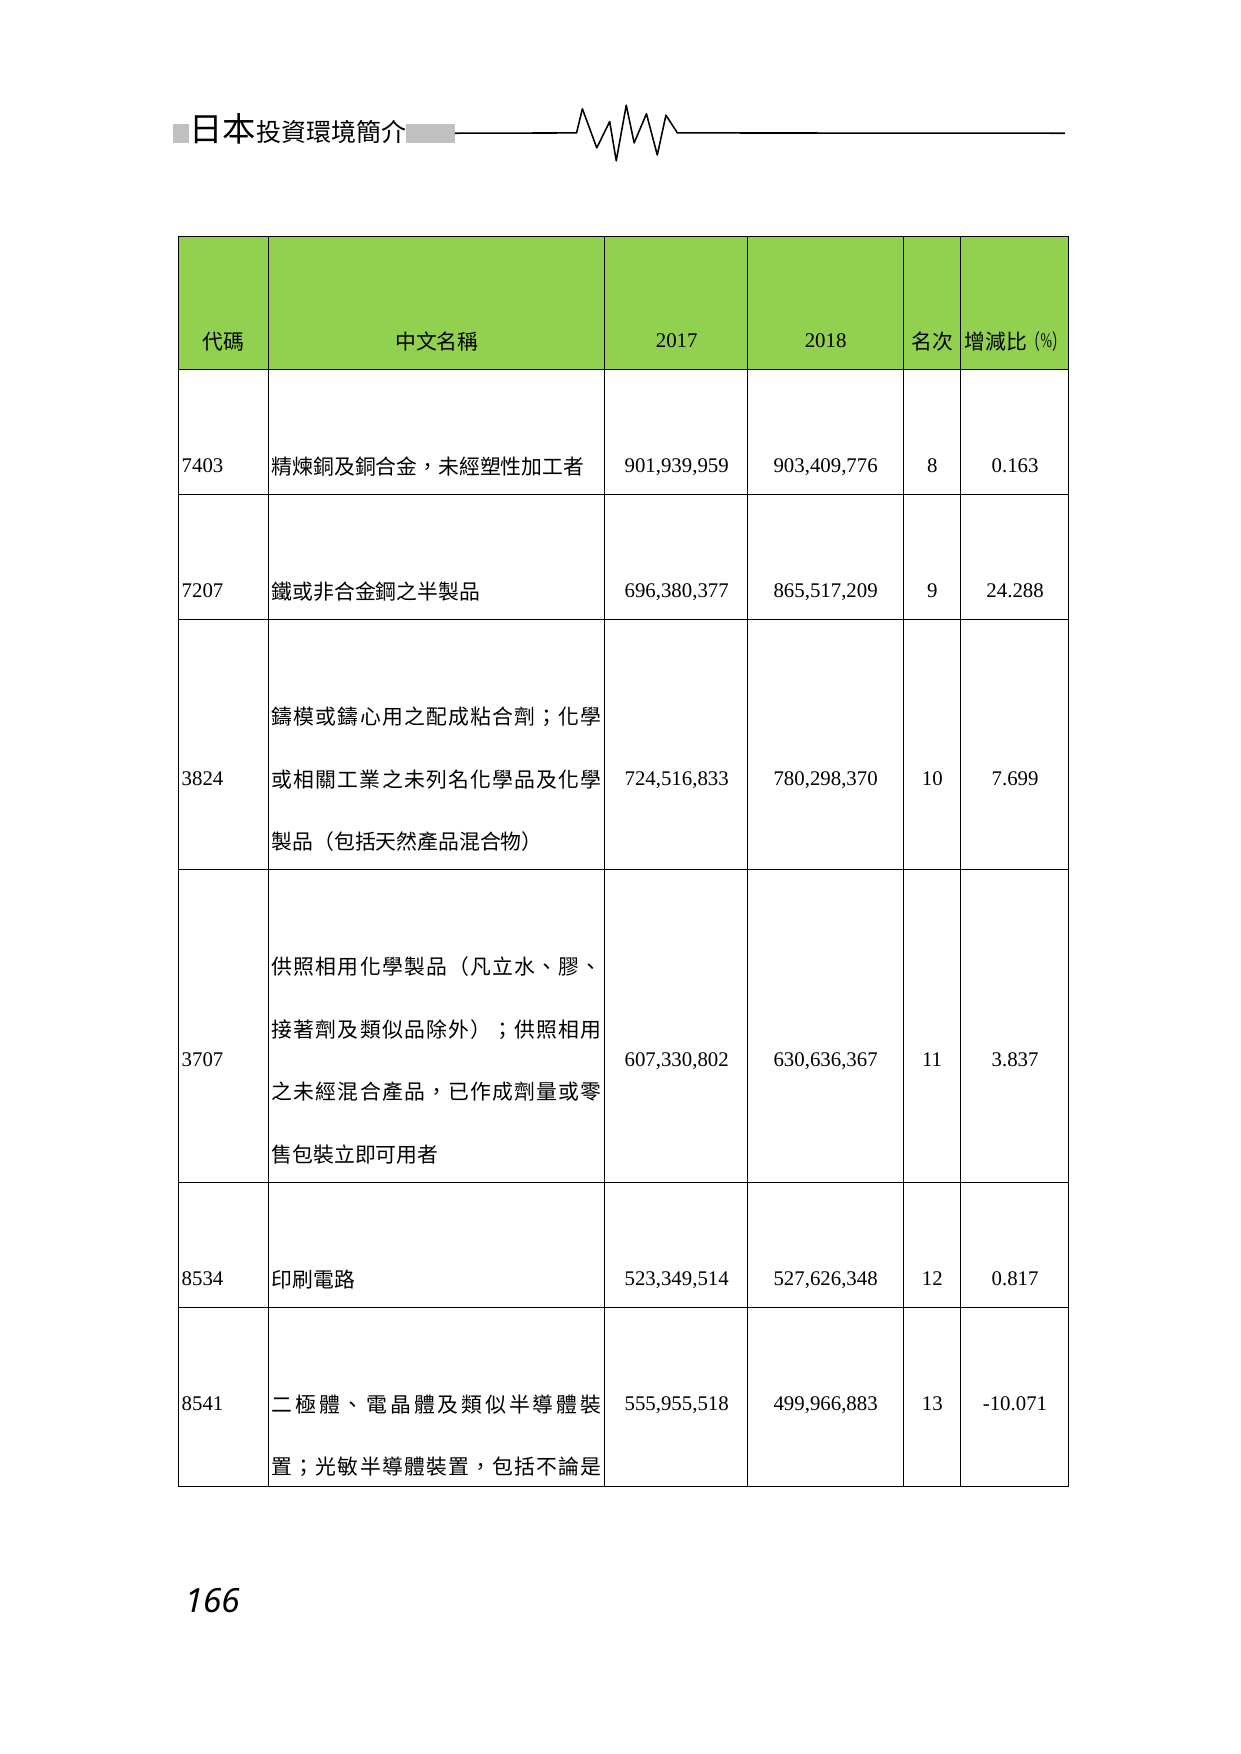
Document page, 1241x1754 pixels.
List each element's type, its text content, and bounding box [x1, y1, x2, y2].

table_cell 3707 [179, 870, 268, 1182]
table_cell 696,380,377 [605, 495, 747, 619]
table_cell 523,349,514 [605, 1183, 747, 1307]
table_cell 0.163 [961, 370, 1068, 494]
table_cell 8 [904, 370, 960, 494]
table_cell 二極體、電晶體及類似半導體裝置；光敏半導體裝置，包括不論是 [269, 1308, 604, 1486]
table_cell 8541 [179, 1308, 268, 1486]
table_cell -10.071 [961, 1308, 1068, 1486]
table_cell 903,409,776 [748, 370, 903, 494]
table_header 2018 [748, 237, 903, 369]
table_cell 555,955,518 [605, 1308, 747, 1486]
table_cell 12 [904, 1183, 960, 1307]
table_cell 8534 [179, 1183, 268, 1307]
table_header 中文名稱 [269, 237, 604, 369]
table_cell 3.837 [961, 870, 1068, 1182]
table_cell 607,330,802 [605, 870, 747, 1182]
table_cell 630,636,367 [748, 870, 903, 1182]
table_cell 7403 [179, 370, 268, 494]
table_cell 13 [904, 1308, 960, 1486]
table_header 2017 [605, 237, 747, 369]
table_cell 7207 [179, 495, 268, 619]
table_cell 865,517,209 [748, 495, 903, 619]
table_cell 鑄模或鑄心用之配成粘合劑；化學或相關工業之未列名化學品及化學製品（包括天然產品混合物） [269, 620, 604, 869]
table_cell 0.817 [961, 1183, 1068, 1307]
table_header 代碼 [179, 237, 268, 369]
table_cell 3824 [179, 620, 268, 869]
table_header 增減比（%） [961, 237, 1068, 369]
table_cell 9 [904, 495, 960, 619]
table_cell 527,626,348 [748, 1183, 903, 1307]
table_cell 499,966,883 [748, 1308, 903, 1486]
table_cell 24.288 [961, 495, 1068, 619]
table_cell 精煉銅及銅合金，未經塑性加工者 [269, 370, 604, 494]
table_cell 供照相用化學製品（凡立水、膠、接著劑及類似品除外）；供照相用之未經混合產品，已作成劑量或零售包裝立即可用者 [269, 870, 604, 1182]
table_cell 鐵或非合金鋼之半製品 [269, 495, 604, 619]
table_cell 780,298,370 [748, 620, 903, 869]
table_cell 901,939,959 [605, 370, 747, 494]
table_cell 10 [904, 620, 960, 869]
table_cell 7.699 [961, 620, 1068, 869]
table_header 名次 [904, 237, 960, 369]
table_cell 724,516,833 [605, 620, 747, 869]
table_cell 11 [904, 870, 960, 1182]
table_cell 印刷電路 [269, 1183, 604, 1307]
